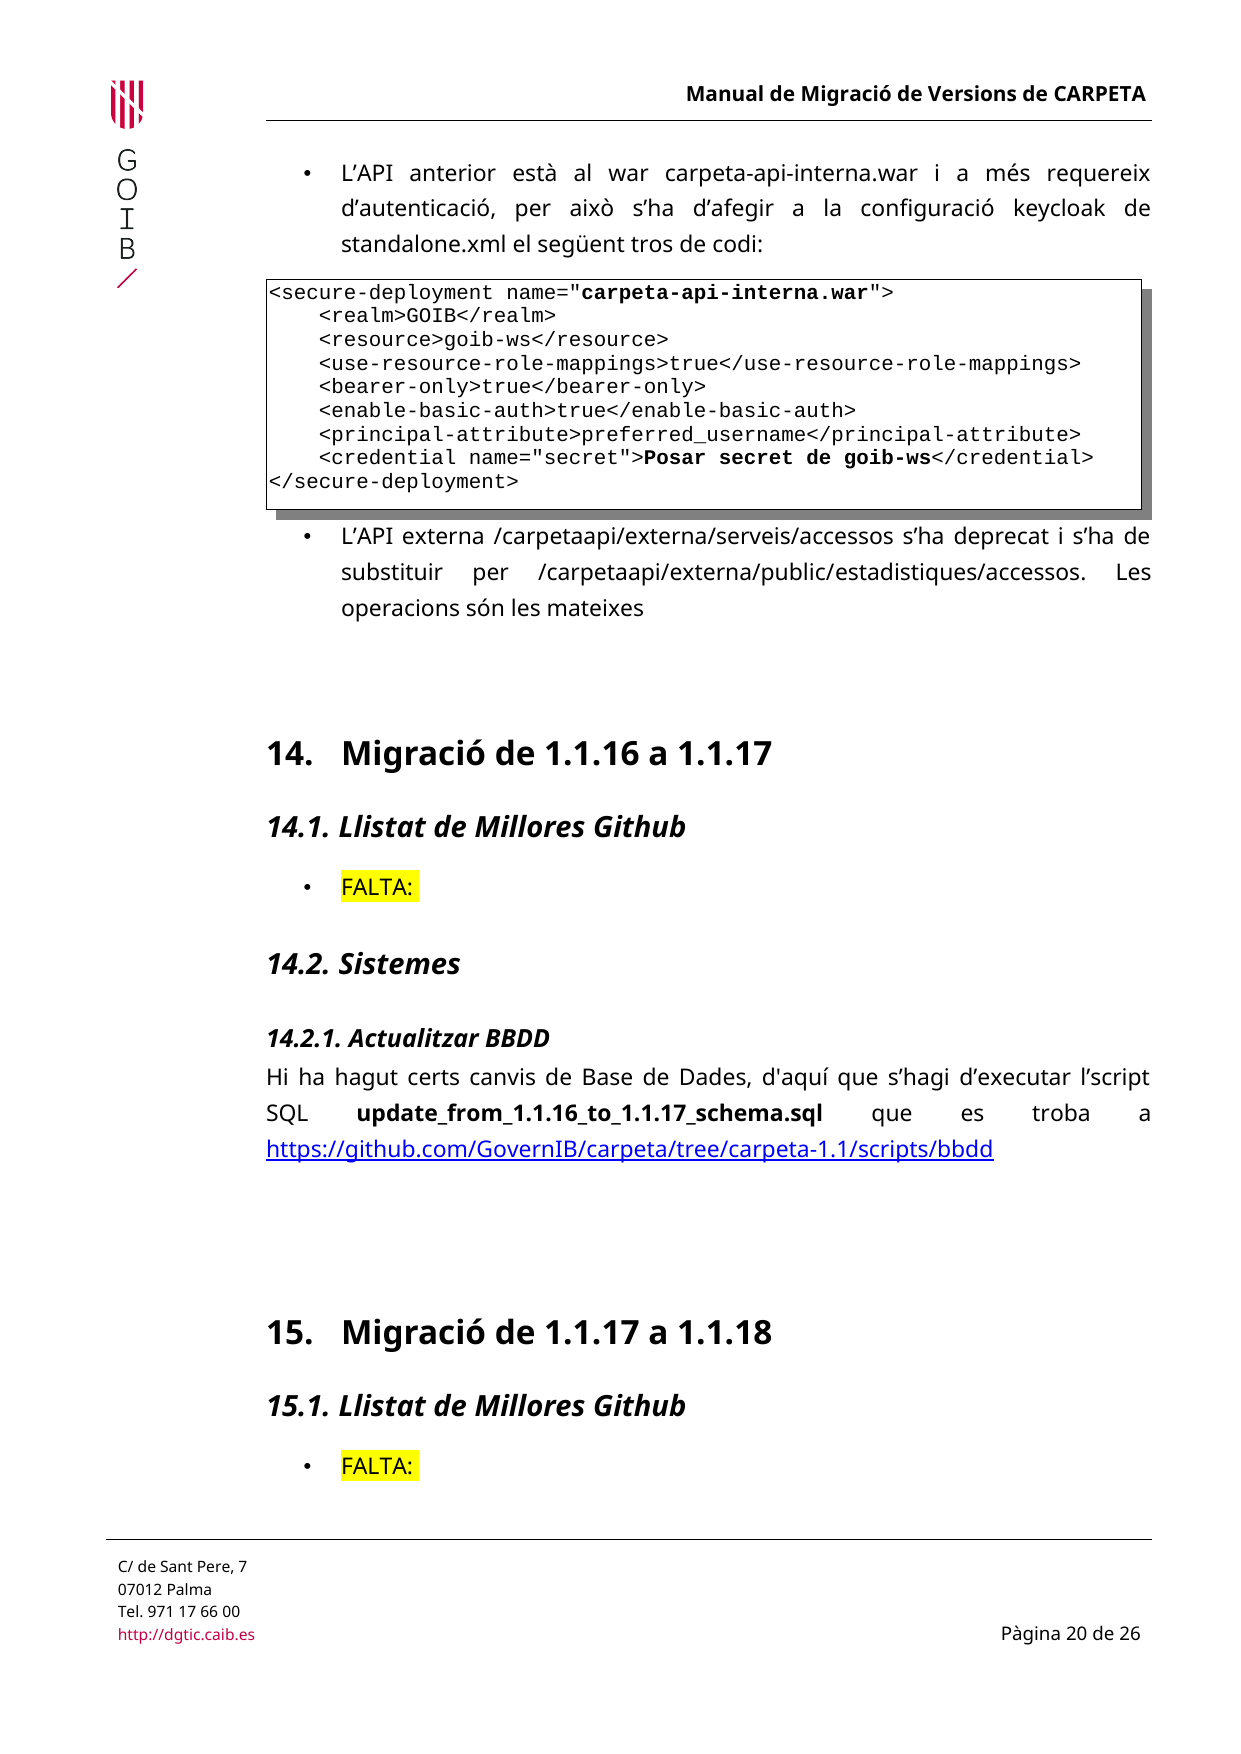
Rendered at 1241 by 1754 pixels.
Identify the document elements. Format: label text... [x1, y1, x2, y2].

subtitle Migració de 1.1.16 a 1.1.17 [266, 730, 1152, 775]
picture [82, 57, 172, 319]
list L’API externa /carpetaapi/externa/serveis/accessos s’ha deprecat i s’ha de substituir per /carpetaapi/externa/public/estadistiques/accessos. Les operacions són les mateixes [303, 520, 1152, 623]
subtitle Llistat de Millores Github [266, 806, 1152, 846]
subtitle Migració de 1.1.17 a 1.1.18 [266, 1309, 1152, 1354]
table_header <secure-deployment name="carpeta-api-interna.war"> <realm>GOIB</realm> <resource>goib-ws</resource> <use-resource-role-mappings>true</use-resource-role-mappings> <bearer-only>true</bearer-only> <enable-basic-auth>true</enable-basic-auth> <principal-attribute>preferred_username</principal-attribute> <credential name="secret">Posar secret de goib-ws</credential> </secure-deployment> [267, 280, 1141, 509]
subtitle Llistat de Millores Github [266, 1386, 1152, 1425]
subtitle Actualitzar BBDD [266, 1020, 1152, 1054]
list FALTA: [303, 1450, 1152, 1481]
subtitle Sistemes [266, 943, 1152, 983]
list L’API anterior està al war carpeta-api-interna.war i a més requereix d’autenticació, per això s’ha d’afegir a la configuració keycloak de standalone.xml el següent tros de codi: [303, 156, 1152, 259]
list Hi ha hagut certs canvis de Base de Dades, d'aquí que s’hagi d’executar l’script SQL update_from_1.1.16_to_1.1.17_schema.sql que es troba a https://github.com/GovernIB/carpeta/tree/carpeta-1.1/scripts/bbdd [266, 1061, 1152, 1164]
list FALTA: [303, 870, 1152, 902]
